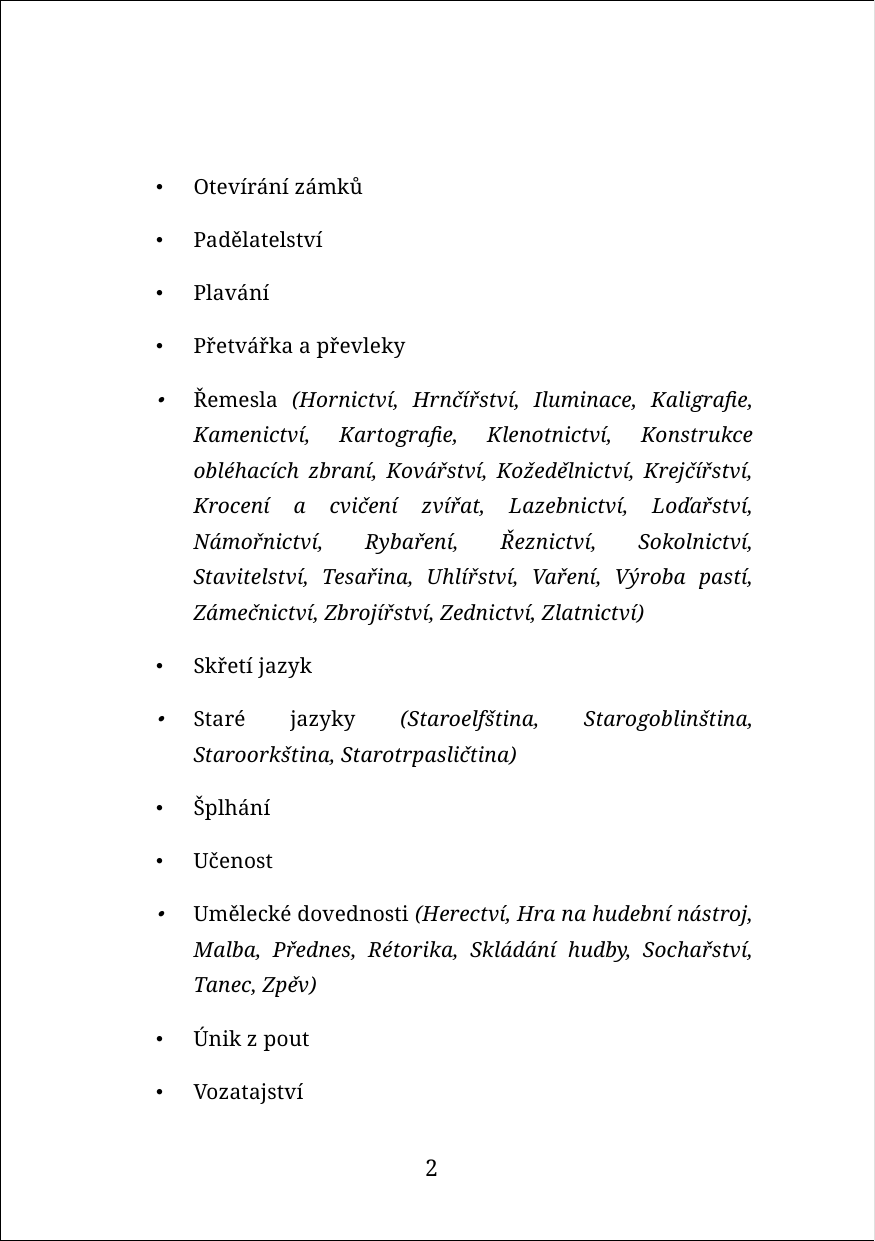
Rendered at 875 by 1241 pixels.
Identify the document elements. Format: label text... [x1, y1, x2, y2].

list Šplhání [156, 793, 756, 821]
list Řemesla (Hornictví, Hrnčířství, Iluminace, Kaligrafie, Kamenictví, Kartografie, Klenotnictví, Konstrukce obléhacích zbraní, Kovářství, Kožedělnictví, Krejčířství, Krocení a cvičení zvířat, Lazebnictví, Loďařství, Námořnictví, Rybaření, Řeznictví, Sokolnictví, Stavitelství, Tesařina, Uhlířství, Vaření, Výroba pastí, Zámečnictví, Zbrojířství, Zednictví, Zlatnictví) [156, 385, 756, 626]
list Staré jazyky (Staroelfština, Starogoblinština, Staroorkština, Starotrpasličtina) [156, 704, 756, 768]
list Vozatajství [156, 1077, 756, 1105]
list Otevírání zámků [156, 172, 756, 200]
list Skřetí jazyk [156, 651, 756, 679]
list Přetvářka a převleky [156, 331, 756, 360]
list Únik z pout [156, 1024, 756, 1052]
list Plavání [156, 278, 756, 307]
list Učenost [156, 846, 756, 875]
list Umělecké dovednosti (Herectví, Hra na hudební nástroj, Malba, Přednes, Rétorika, Skládání hudby, Sochařství, Tanec, Zpěv) [156, 899, 756, 999]
list Padělatelství [156, 225, 756, 253]
